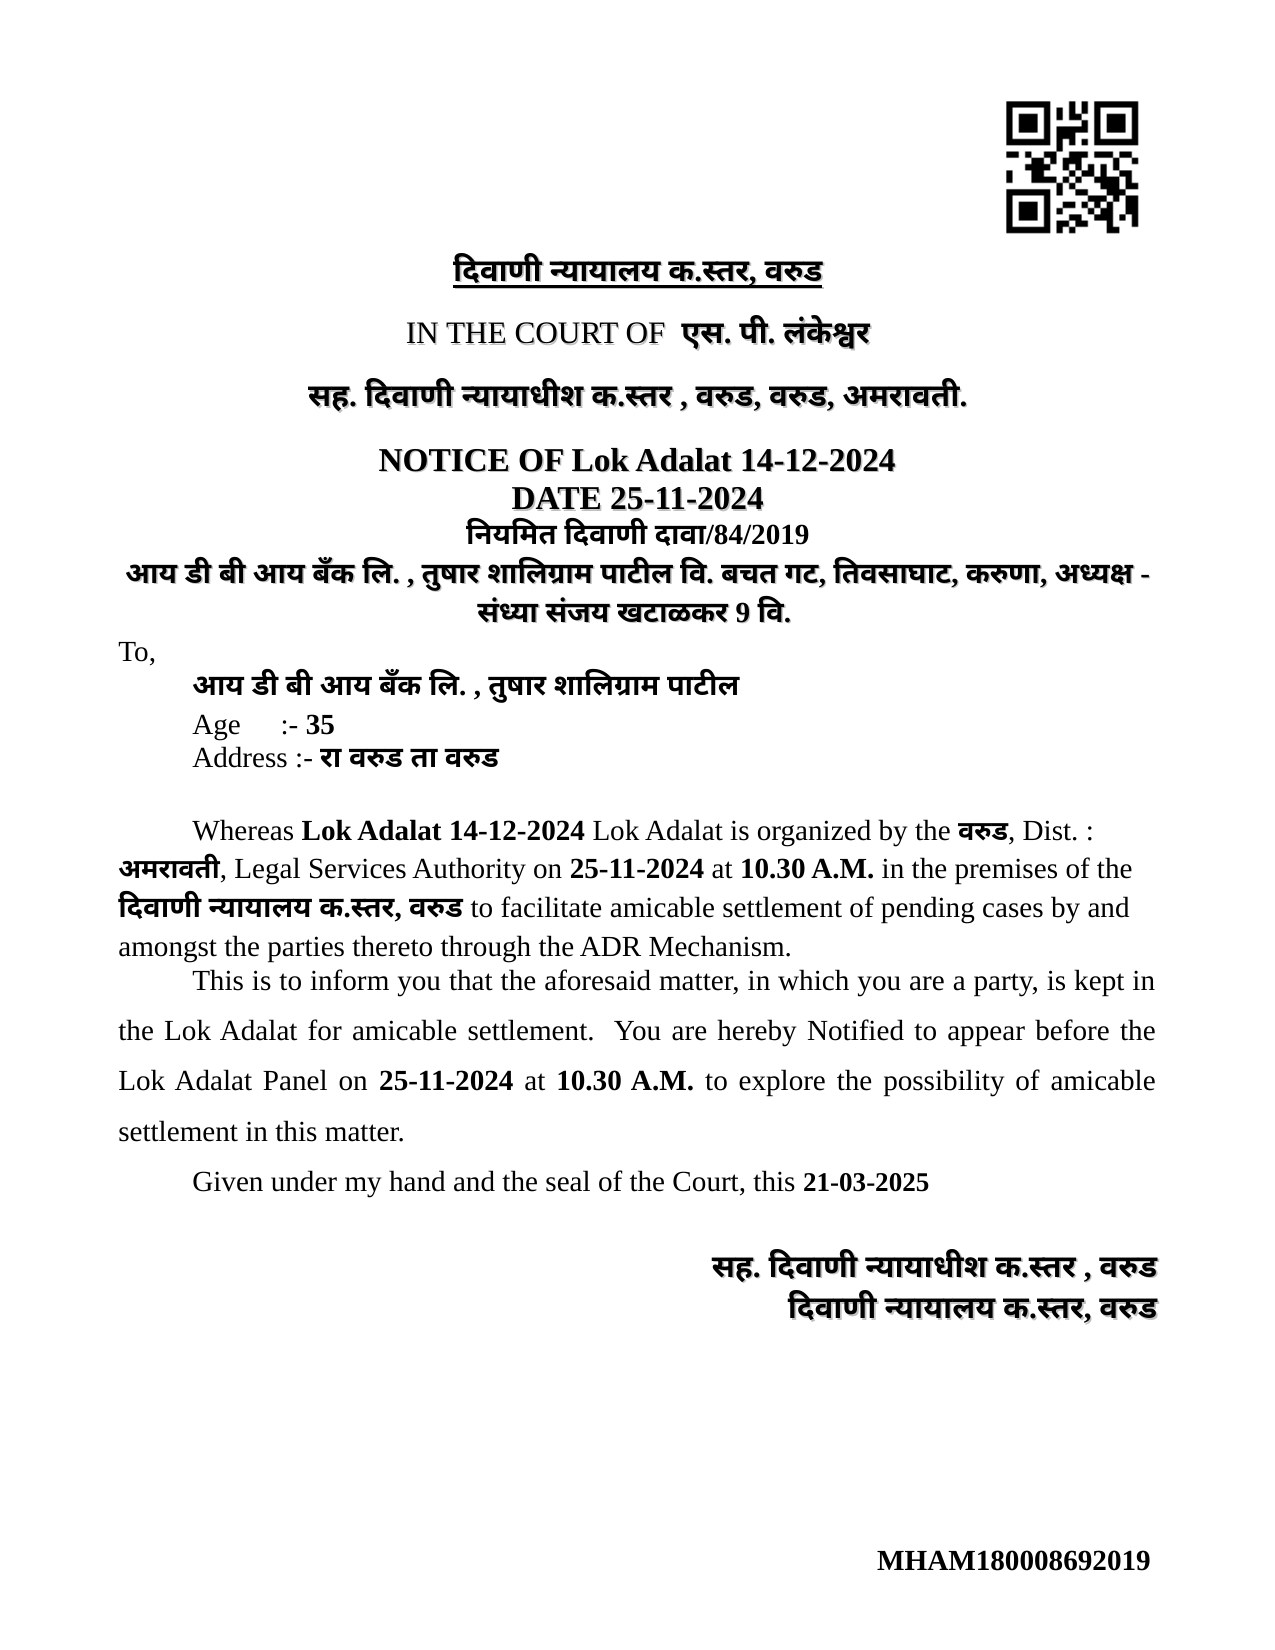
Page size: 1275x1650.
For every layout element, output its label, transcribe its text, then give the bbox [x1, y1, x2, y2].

text DATE 25-11-2024 [118, 478, 1157, 517]
table_cell [864, 85, 1156, 252]
text दिवाणी न्यायालय क.स्तर, वरुड [118, 1290, 1157, 1332]
text Address :- रा वरुड ता वरुड [118, 741, 1157, 780]
text IN THE COURT OF एस. पी. लंकेश्वर [118, 314, 1157, 356]
text सह. दिवाणी न्यायाधीश क.स्तर , वरुड [118, 1248, 1157, 1290]
text This is to inform you that the aforesaid matter, in which you are a party, is kept in the Lok Adalat for amicable settlement. You are hereby Notified to appear before the Lok Adalat Panel on 25-11-2024 at 10.30 A.M. to explore the possibility of amicable settlement in this matter. [118, 963, 1157, 1147]
picture [994, 89, 1151, 246]
text दिवाणी न्यायालय क.स्तर, वरुड [118, 252, 1157, 294]
text NOTICE OF Lok Adalat 14-12-2024 [118, 440, 1157, 478]
text Whereas Lok Adalat 14-12-2024 Lok Adalat is organized by the वरुड, Dist. : अमरावती, Legal Services Authority on 25-11-2024 at 10.30 A.M. in the premises of the दिवाणी न्यायालय क.स्तर, वरुड to facilitate amicable settlement of pending cases by and amongst the parties thereto through the ADR Mechanism. [118, 813, 1157, 963]
text To, [118, 634, 1157, 668]
text Age :- 35 [118, 707, 1157, 741]
text सह. दिवाणी न्यायाधीश क.स्तर , वरुड, वरुड, अमरावती. [118, 377, 1157, 419]
text Given under my hand and the seal of the Court, this 21-03-2025 [118, 1164, 1157, 1197]
text नियमित दिवाणी दावा/84/2019 [118, 517, 1157, 556]
text आय डी बी आय बँक लि. , तुषार शालिग्राम पाटील वि. बचत गट, तिवसाघाट, करुणा, अध्यक्ष - संध्या संजय खटाळकर 9 वि. [118, 556, 1157, 634]
text आय डी बी आय बँक लि. , तुषार शालिग्राम पाटील [118, 668, 1157, 707]
table_header MHAM180008692019 [864, 1538, 1156, 1582]
